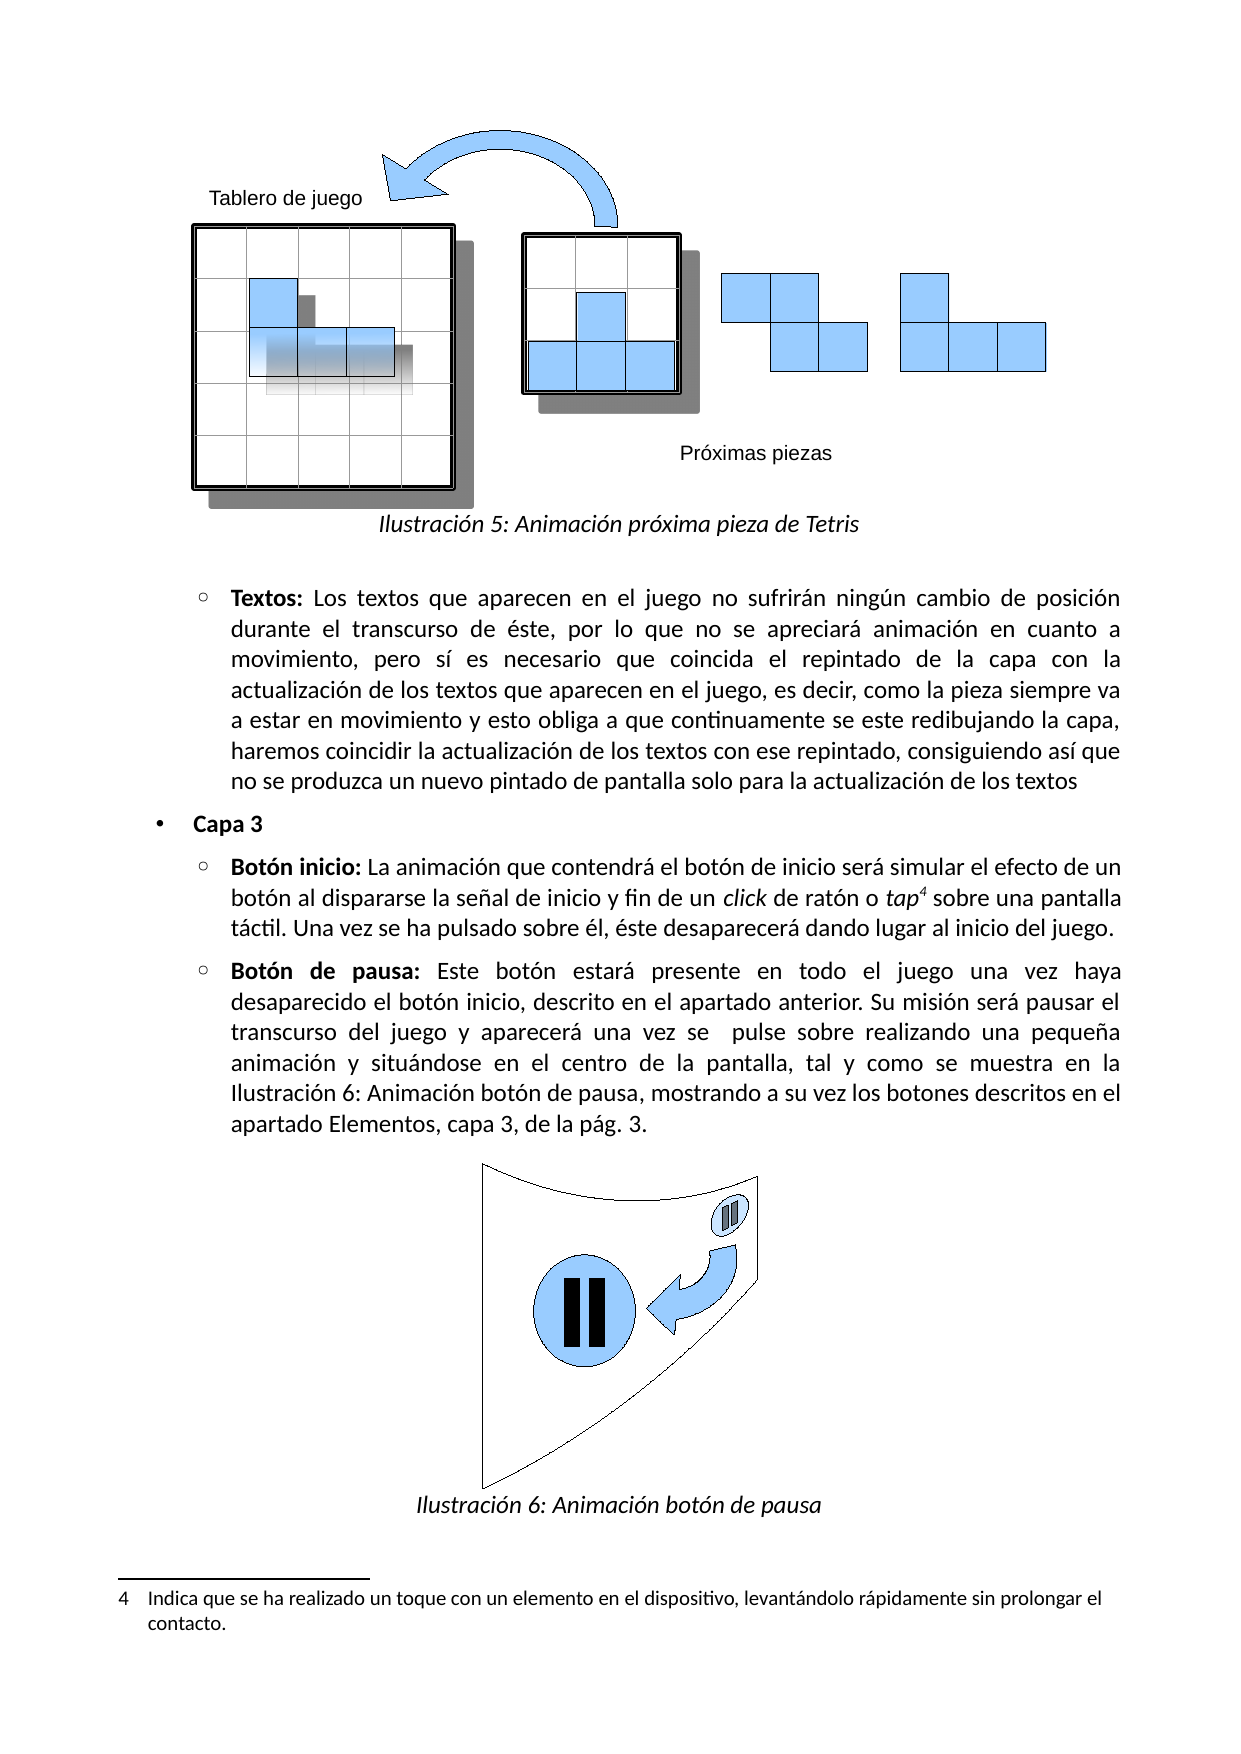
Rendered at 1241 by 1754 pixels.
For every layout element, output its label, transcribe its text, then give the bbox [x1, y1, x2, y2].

text Ilustración 5: Animación próxima pieza de Tetris [193, 143, 1048, 539]
list Ilustración 6: Animación botón de pausa [413, 1176, 827, 1519]
list Textos: Los textos que aparecen en el juego no sufrirán ningún cambio de posición durante el transcurso de éste, por lo que no se apreciará animación en cuanto a movimiento, pero sí es necesario que coincida el repintado de la capa con la actualización de los textos que aparecen en el juego, es decir, como la pieza siempre va a estar en movimiento y esto obliga a que continuamente se este redibujando la capa, haremos coincidir la actualización de los textos con ese repintado, consiguiendo así que no se produzca un nuevo pintado de pantalla solo para la actualización de los textos [193, 582, 1122, 796]
list Botón de pausa: Este botón estará presente en todo el juego una vez haya desaparecido el botón inicio, descrito en el apartado anterior. Su misión será pausar el transcurso del juego y aparecerá una vez se pulse sobre realizando una pequeña animación y situándose en el centro de la pantalla, tal y como se muestra en la Ilustración 6: Animación botón de pausa, mostrando a su vez los botones descritos en el apartado Elementos, capa 3, de la pág. 3. [193, 955, 1122, 1138]
list Botón inicio: La animación que contendrá el botón de inicio será simular el efecto de un botón al dispararse la señal de inicio y fin de un click de ratón o tap sobre una pantalla táctil. Una vez se ha pulsado sobre él, éste desaparecerá dando lugar al inicio del juego. [193, 851, 1122, 943]
list Capa 3 [156, 808, 1122, 839]
list Indica que se ha realizado un toque con un elemento en el dispositivo, levantándolo rápidamente sin prolongar el contacto. [118, 1585, 1122, 1636]
